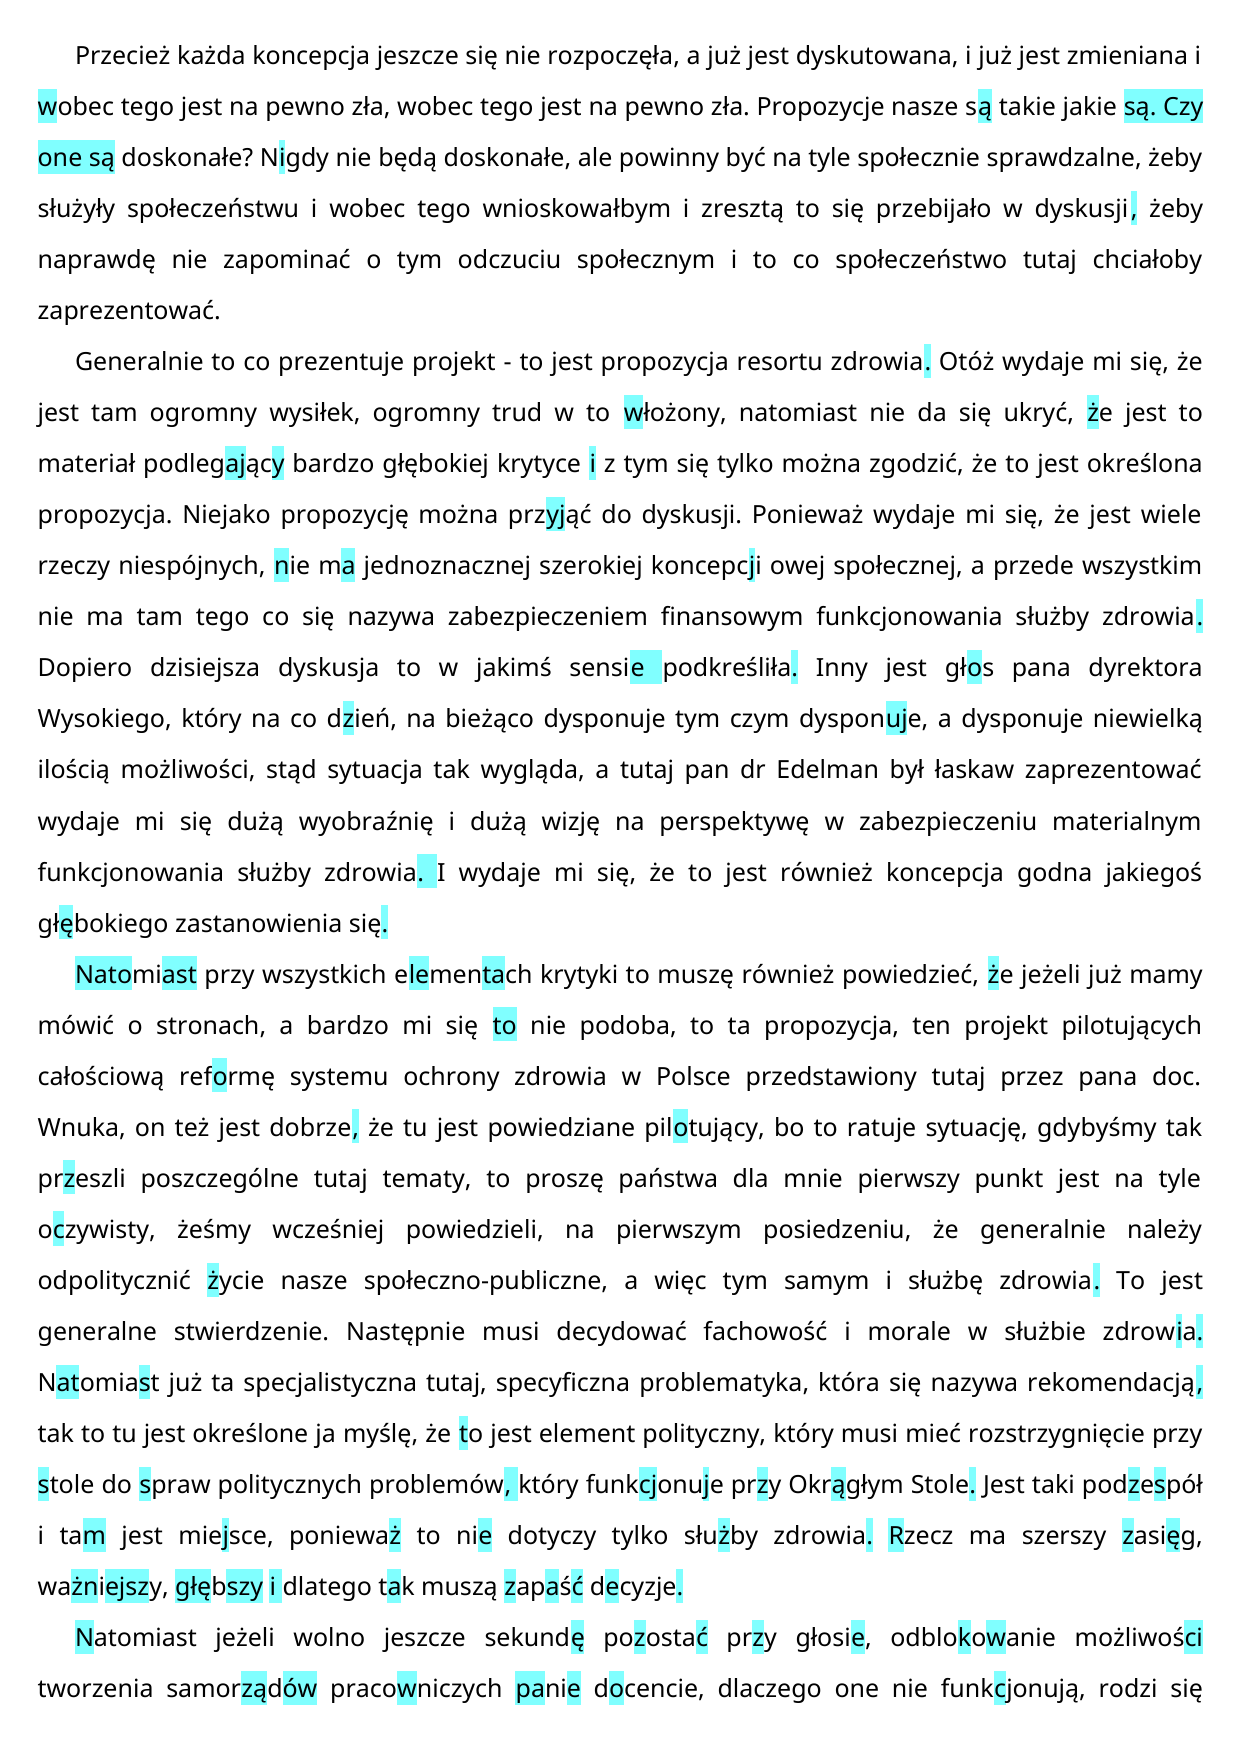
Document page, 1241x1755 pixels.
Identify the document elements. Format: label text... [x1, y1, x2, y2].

text Natomiast jeżeli wolno jeszcze sekundę pozostać przy głosie, odblokowanie możliwości tworzenia samorządów pracowniczych panie docencie, dlaczego one nie funkcjonują, rodzi się [37, 1620, 1203, 1705]
text Generalnie to co prezentuje projekt - to jest propozycja resortu zdrowia. Otóż wydaje mi się, że jest tam ogromny wysiłek, ogromny trud w to włożony, natomiast nie da się ukryć, że jest to materiał podlegający bardzo głębokiej krytyce i z tym się tylko można zgodzić, że to jest określona propozycja. Niejako propozycję można przyjąć do dyskusji. Ponieważ wydaje mi się, że jest wiele rzeczy niespójnych, nie ma jednoznacznej szerokiej koncepcji owej społecznej, a przede wszystkim nie ma tam tego co się nazywa zabezpieczeniem finansowym funkcjonowania służby zdrowia. Dopiero dzisiejsza dyskusja to w jakimś sensie podkreśliła. Inny jest głos pana dyrektora Wysokiego, który na co dzień, na bieżąco dysponuje tym czym dysponuje, a dysponuje niewielką ilością możliwości, stąd sytuacja tak wygląda, a tutaj pan dr Edelman był łaskaw zaprezentować wydaje mi się dużą wyobraźnię i dużą wizję na perspektywę w zabezpieczeniu materialnym funkcjonowania służby zdrowia. I wydaje mi się, że to jest również koncepcja godna jakiegoś głębokiego zastanowienia się. [37, 344, 1203, 939]
text Natomiast przy wszystkich elementach krytyki to muszę również powiedzieć, że jeżeli już mamy mówić o stronach, a bardzo mi się to nie podoba, to ta propozycja, ten projekt pilotujących całościową reformę systemu ochrony zdrowia w Polsce przedstawiony tutaj przez pana doc. Wnuka, on też jest dobrze, że tu jest powiedziane pilotujący, bo to ratuje sytuację, gdybyśmy tak przeszli poszczególne tutaj tematy, to proszę państwa dla mnie pierwszy punkt jest na tyle oczywisty, żeśmy wcześniej powiedzieli, na pierwszym posiedzeniu, że generalnie należy odpolitycznić życie nasze społeczno-publiczne, a więc tym samym i służbę zdrowia. To jest generalne stwierdzenie. Następnie musi decydować fachowość i morale w służbie zdrowia. Natomiast już ta specjalistyczna tutaj, specyficzna problematyka, która się nazywa rekomendacją, tak to tu jest określone ja myślę, że to jest element polityczny, który musi mieć rozstrzygnięcie przy stole do spraw politycznych problemów, który funkcjonuje przy Okrągłym Stole. Jest taki podzespół i tam jest miejsce, ponieważ to nie dotyczy tylko służby zdrowia. Rzecz ma szerszy zasięg, ważniejszy, głębszy i dlatego tak muszą zapaść decyzje. [37, 956, 1203, 1603]
text Przecież każda koncepcja jeszcze się nie rozpoczęła, a już jest dyskutowana, i już jest zmieniana i wobec tego jest na pewno zła, wobec tego jest na pewno zła. Propozycje nasze są takie jakie są. Czy one są doskonałe? Nigdy nie będą doskonałe, ale powinny być na tyle społecznie sprawdzalne, żeby służyły społeczeństwu i wobec tego wnioskowałbym i zresztą to się przebijało w dyskusji, żeby naprawdę nie zapominać o tym odczuciu społecznym i to co społeczeństwo tutaj chciałoby zaprezentować. [37, 37, 1203, 327]
